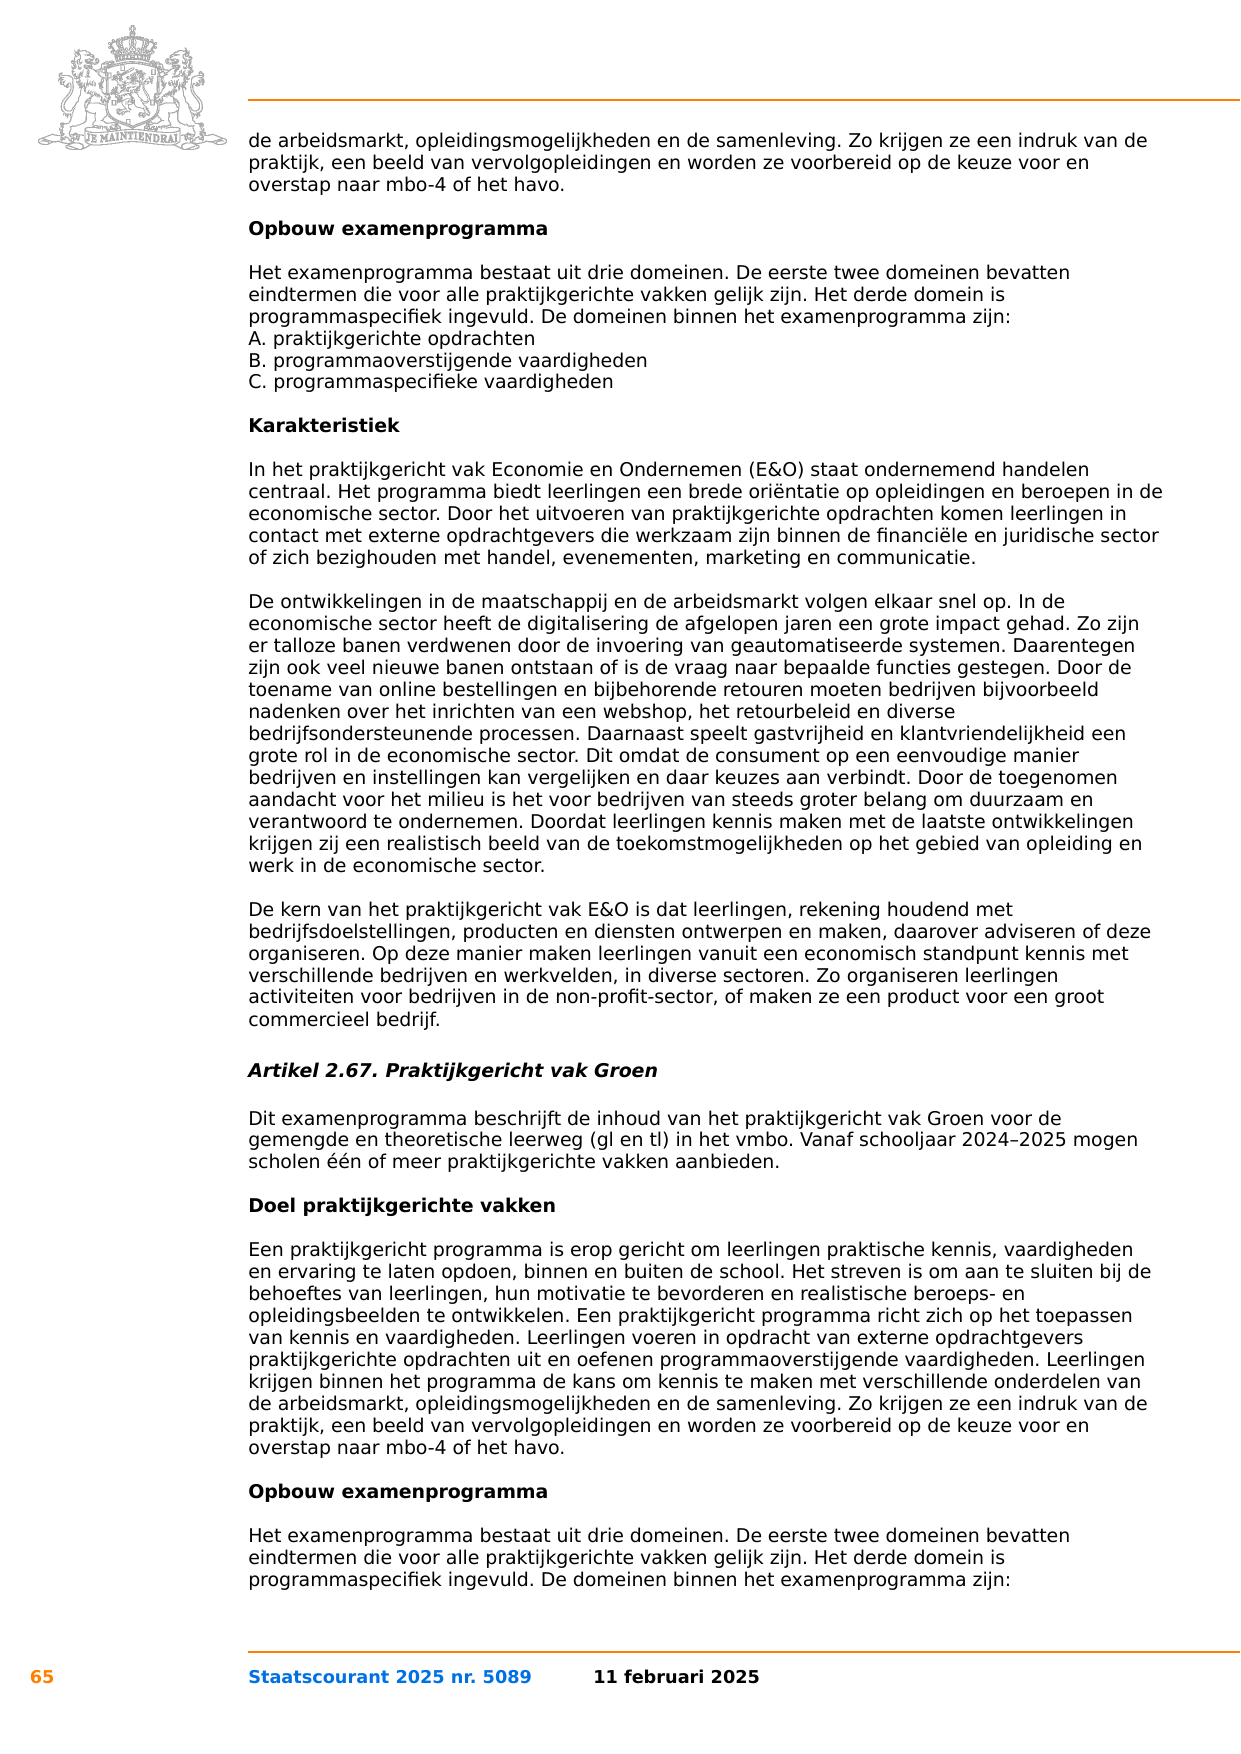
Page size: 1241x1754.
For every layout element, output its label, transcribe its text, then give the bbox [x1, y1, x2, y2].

text B. programmaoverstijgende vaardigheden [248, 349, 1163, 371]
text De ontwikkelingen in de maatschappij en de arbeidsmarkt volgen elkaar snel op. In de economische sector heeft de digitalisering de afgelopen jaren een grote impact gehad. Zo zijn er talloze banen verdwenen door de invoering van geautomatiseerde systemen. Daarentegen zijn ook veel nieuwe banen ontstaan of is de vraag naar bepaalde functies gestegen. Door de toename van online bestellingen en bijbehorende retouren moeten bedrijven bijvoorbeeld nadenken over het inrichten van een webshop, het retourbeleid en diverse bedrijfsondersteunende processen. Daarnaast speelt gastvrijheid en klantvriendelijkheid een grote rol in de economische sector. Dit omdat de consument op een eenvoudige manier bedrijven en instellingen kan vergelijken en daar keuzes aan verbindt. Door de toegenomen aandacht voor het milieu is het voor bedrijven van steeds groter belang om duurzaam en verantwoord te ondernemen. Doordat leerlingen kennis maken met de laatste ontwikkelingen krijgen zij een realistisch beeld van de toekomstmogelijkheden op het gebied van opleiding en werk in de economische sector. [248, 591, 1163, 877]
text A. praktijkgerichte opdrachten [248, 327, 1163, 349]
text In het praktijkgericht vak Economie en Ondernemen (E&O) staat ondernemend handelen centraal. Het programma biedt leerlingen een brede oriëntatie op opleidingen en beroepen in de economische sector. Door het uitvoeren van praktijkgerichte opdrachten komen leerlingen in contact met externe opdrachtgevers die werkzaam zijn binnen de financiële en juridische sector of zich bezighouden met handel, evenementen, marketing en communicatie. [248, 459, 1163, 569]
subtitle Opbouw examenprogramma [248, 218, 1163, 240]
text Een praktijkgericht programma is erop gericht om leerlingen praktische kennis, vaardigheden en ervaring te laten opdoen, binnen en buiten de school. Het streven is om aan te sluiten bij de behoeftes van leerlingen, hun motivatie te bevorderen en realistische beroeps- en opleidingsbeelden te ontwikkelen. Een praktijkgericht programma richt zich op het toepassen van kennis en vaardigheden. Leerlingen voeren in opdracht van externe opdrachtgevers praktijkgerichte opdrachten uit en oefenen programmaoverstijgende vaardigheden. Leerlingen krijgen binnen het programma de kans om kennis te maken met verschillende onderdelen van de arbeidsmarkt, opleidingsmogelijkheden en de samenleving. Zo krijgen ze een indruk van de praktijk, een beeld van vervolgopleidingen en worden ze voorbereid op de keuze voor en overstap naar mbo-4 of het havo. [248, 1239, 1163, 1459]
text C. programmaspecifieke vaardigheden [248, 371, 1163, 393]
subtitle Opbouw examenprogramma [248, 1481, 1163, 1503]
subtitle Artikel 2.67. Praktijkgericht vak Groen [248, 1060, 1163, 1082]
text Het examenprogramma bestaat uit drie domeinen. De eerste twee domeinen bevatten eindtermen die voor alle praktijkgerichte vakken gelijk zijn. Het derde domein is programmaspecifiek ingevuld. De domeinen binnen het examenprogramma zijn: [248, 1524, 1163, 1591]
subtitle Karakteristiek [248, 415, 1163, 437]
text Dit examenprogramma beschrijft de inhoud van het praktijkgericht vak Groen voor de gemengde en theoretische leerweg (gl en tl) in het vmbo. Vanaf schooljaar 2024–2025 mogen scholen één of meer praktijkgerichte vakken aanbieden. [248, 1107, 1163, 1173]
subtitle Doel praktijkgerichte vakken [248, 1195, 1163, 1217]
text de arbeidsmarkt, opleidingsmogelijkheden en de samenleving. Zo krijgen ze een indruk van de praktijk, een beeld van vervolgopleidingen en worden ze voorbereid op de keuze voor en overstap naar mbo-4 of het havo. [248, 130, 1163, 196]
text De kern van het praktijkgericht vak E&O is dat leerlingen, rekening houdend met bedrijfsdoelstellingen, producten en diensten ontwerpen en maken, daarover adviseren of deze organiseren. Op deze manier maken leerlingen vanuit een economisch standpunt kennis met verschillende bedrijven en werkvelden, in diverse sectoren. Zo organiseren leerlingen activiteiten voor bedrijven in de non-profit-sector, of maken ze een product voor een groot commercieel bedrijf. [248, 898, 1163, 1030]
picture [38, 25, 227, 150]
text Het examenprogramma bestaat uit drie domeinen. De eerste twee domeinen bevatten eindtermen die voor alle praktijkgerichte vakken gelijk zijn. Het derde domein is programmaspecifiek ingevuld. De domeinen binnen het examenprogramma zijn: [248, 262, 1163, 327]
